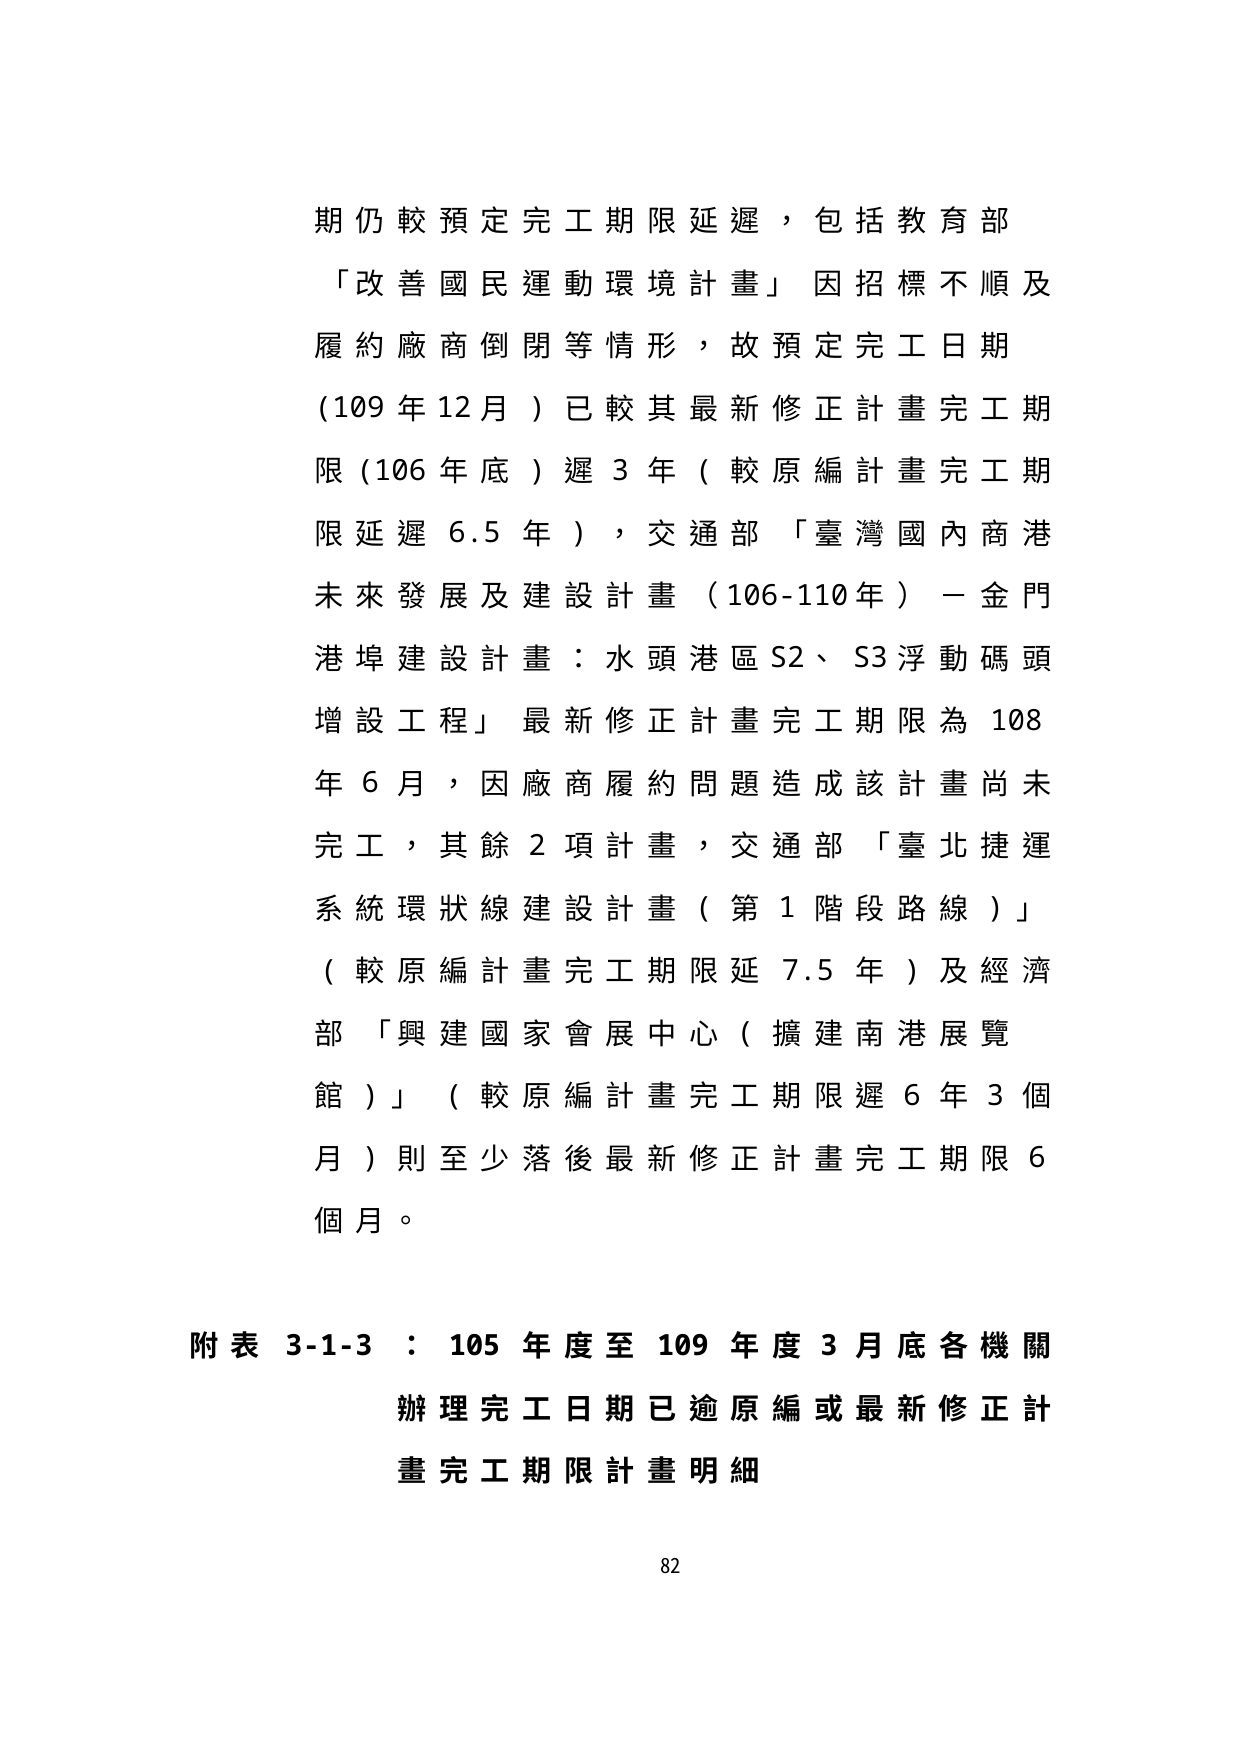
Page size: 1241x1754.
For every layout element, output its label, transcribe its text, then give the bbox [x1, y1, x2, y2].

text 期仍較預定完工期限延遲，包括教育部「改善國民運動環境計畫」因招標不順及履約廠商倒閉等情形，故預定完工日期(109年12月)已較其最新修正計畫完工期限(106年底)遲3年(較原編計畫完工期限延遲6.5年)，交通部「臺灣國內商港未來發展及建設計畫（106-110年）－金門港埠建設計畫：水頭港區S2、S3浮動碼頭增設工程」最新修正計畫完工期限為108年6月，因廠商履約問題造成該計畫尚未完工，其餘2項計畫，交通部「臺北捷運系統環狀線建設計畫(第1階段路線)」(較原編計畫完工期限延7.5年)及經濟部「興建國家會展中心(擴建南港展覽館)」(較原編計畫完工期限遲6年3個月)則至少落後最新修正計畫完工期限6個月。 [271, 177, 1058, 1240]
text 附表3-1-3：105年度至109年度3月底各機關辦理完工日期已逾原編或最新修正計畫完工期限計畫明細 [183, 1302, 1058, 1490]
